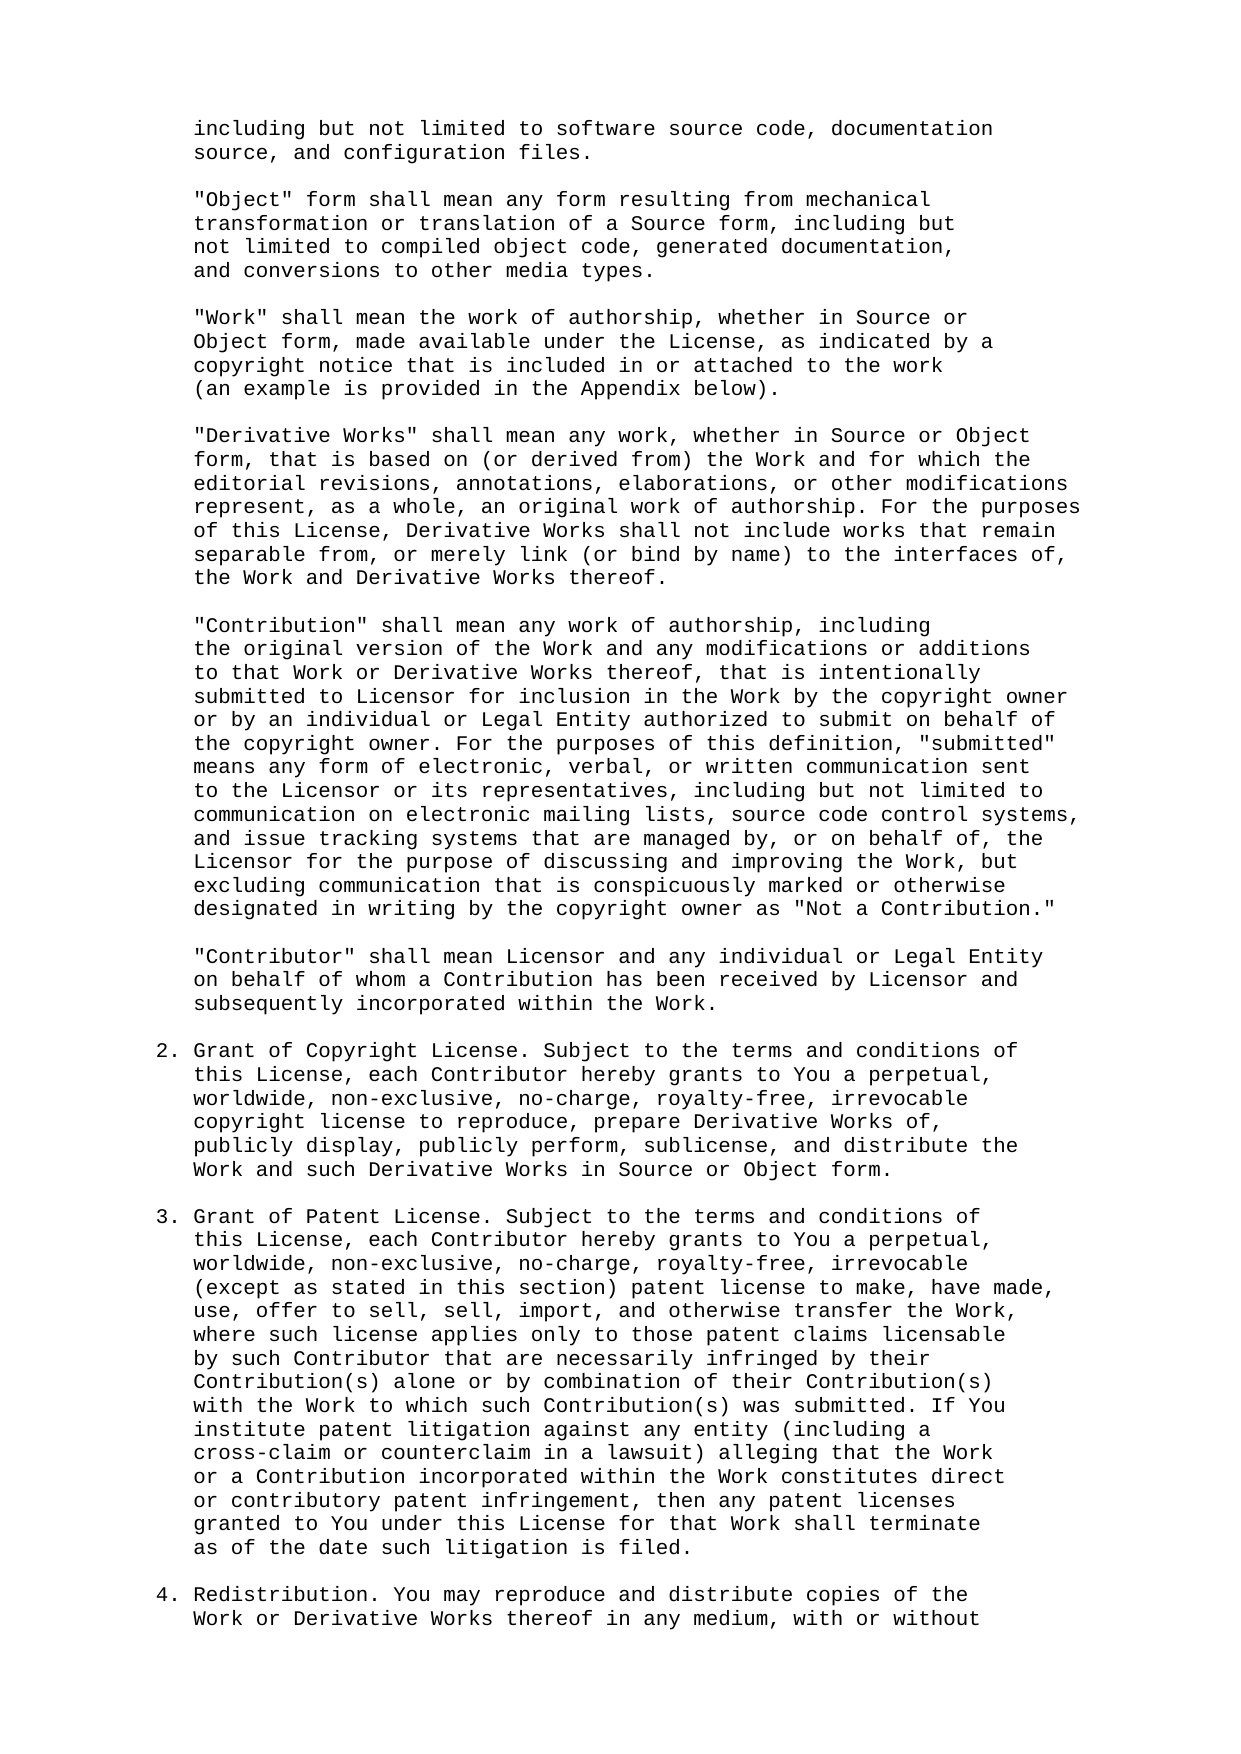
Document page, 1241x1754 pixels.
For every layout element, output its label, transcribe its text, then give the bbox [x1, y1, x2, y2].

text form, that is based on (or derived from) the Work and for which the [118, 449, 1122, 473]
text represent, as a whole, an original work of authorship. For the purposes [118, 496, 1122, 520]
text use, offer to sell, sell, import, and otherwise transfer the Work, [118, 1300, 1122, 1324]
text cross-claim or counterclaim in a lawsuit) alleging that the Work [118, 1442, 1122, 1466]
text "Contribution" shall mean any work of authorship, including [118, 615, 1122, 638]
text editorial revisions, annotations, elaborations, or other modifications [118, 473, 1122, 496]
text designated in writing by the copyright owner as "Not a Contribution." [118, 898, 1122, 922]
text or a Contribution incorporated within the Work constitutes direct [118, 1466, 1122, 1489]
text separable from, or merely link (or bind by name) to the interfaces of, [118, 544, 1122, 567]
text copyright notice that is included in or attached to the work [118, 354, 1122, 378]
text this License, each Contributor hereby grants to You a perpetual, [118, 1064, 1122, 1088]
text 2. Grant of Copyright License. Subject to the terms and conditions of [118, 1040, 1122, 1064]
text transformation or translation of a Source form, including but [118, 213, 1122, 236]
text with the Work to which such Contribution(s) was submitted. If You [118, 1395, 1122, 1419]
text where such license applies only to those patent claims licensable [118, 1324, 1122, 1348]
text the copyright owner. For the purposes of this definition, "submitted" [118, 733, 1122, 757]
text "Contributor" shall mean Licensor and any individual or Legal Entity [118, 946, 1122, 969]
text granted to You under this License for that Work shall terminate [118, 1513, 1122, 1537]
text and issue tracking systems that are managed by, or on behalf of, the [118, 827, 1122, 851]
text to that Work or Derivative Works thereof, that is intentionally [118, 662, 1122, 686]
text worldwide, non-exclusive, no-charge, royalty-free, irrevocable [118, 1253, 1122, 1277]
text or by an individual or Legal Entity authorized to submit on behalf of [118, 709, 1122, 733]
text copyright license to reproduce, prepare Derivative Works of, [118, 1111, 1122, 1135]
text the original version of the Work and any modifications or additions [118, 638, 1122, 662]
text 4. Redistribution. You may reproduce and distribute copies of the [118, 1584, 1122, 1608]
text "Derivative Works" shall mean any work, whether in Source or Object [118, 426, 1122, 449]
text publicly display, publicly perform, sublicense, and distribute the [118, 1135, 1122, 1158]
text "Object" form shall mean any form resulting from mechanical [118, 189, 1122, 213]
text the Work and Derivative Works thereof. [118, 567, 1122, 591]
text this License, each Contributor hereby grants to You a perpetual, [118, 1229, 1122, 1253]
text by such Contributor that are necessarily infringed by their [118, 1348, 1122, 1371]
text as of the date such litigation is filed. [118, 1537, 1122, 1561]
text Work or Derivative Works thereof in any medium, with or without [118, 1608, 1122, 1631]
text on behalf of whom a Contribution has been received by Licensor and [118, 969, 1122, 993]
text "Work" shall mean the work of authorship, whether in Source or [118, 307, 1122, 331]
text submitted to Licensor for inclusion in the Work by the copyright owner [118, 686, 1122, 709]
text or contributory patent infringement, then any patent licenses [118, 1489, 1122, 1513]
text to the Licensor or its representatives, including but not limited to [118, 780, 1122, 804]
text communication on electronic mailing lists, source code control systems, [118, 804, 1122, 827]
text (except as stated in this section) patent license to make, have made, [118, 1277, 1122, 1300]
text not limited to compiled object code, generated documentation, [118, 236, 1122, 260]
text (an example is provided in the Appendix below). [118, 378, 1122, 402]
text worldwide, non-exclusive, no-charge, royalty-free, irrevocable [118, 1088, 1122, 1111]
text means any form of electronic, verbal, or written communication sent [118, 757, 1122, 780]
text subsequently incorporated within the Work. [118, 993, 1122, 1017]
text of this License, Derivative Works shall not include works that remain [118, 520, 1122, 544]
text and conversions to other media types. [118, 260, 1122, 284]
text Object form, made available under the License, as indicated by a [118, 331, 1122, 354]
text Contribution(s) alone or by combination of their Contribution(s) [118, 1371, 1122, 1395]
text institute patent litigation against any entity (including a [118, 1419, 1122, 1442]
text excluding communication that is conspicuously marked or otherwise [118, 875, 1122, 898]
text 3. Grant of Patent License. Subject to the terms and conditions of [118, 1206, 1122, 1229]
text source, and configuration files. [118, 142, 1122, 165]
text Licensor for the purpose of discussing and improving the Work, but [118, 851, 1122, 875]
text including but not limited to software source code, documentation [118, 118, 1122, 142]
text Work and such Derivative Works in Source or Object form. [118, 1158, 1122, 1182]
